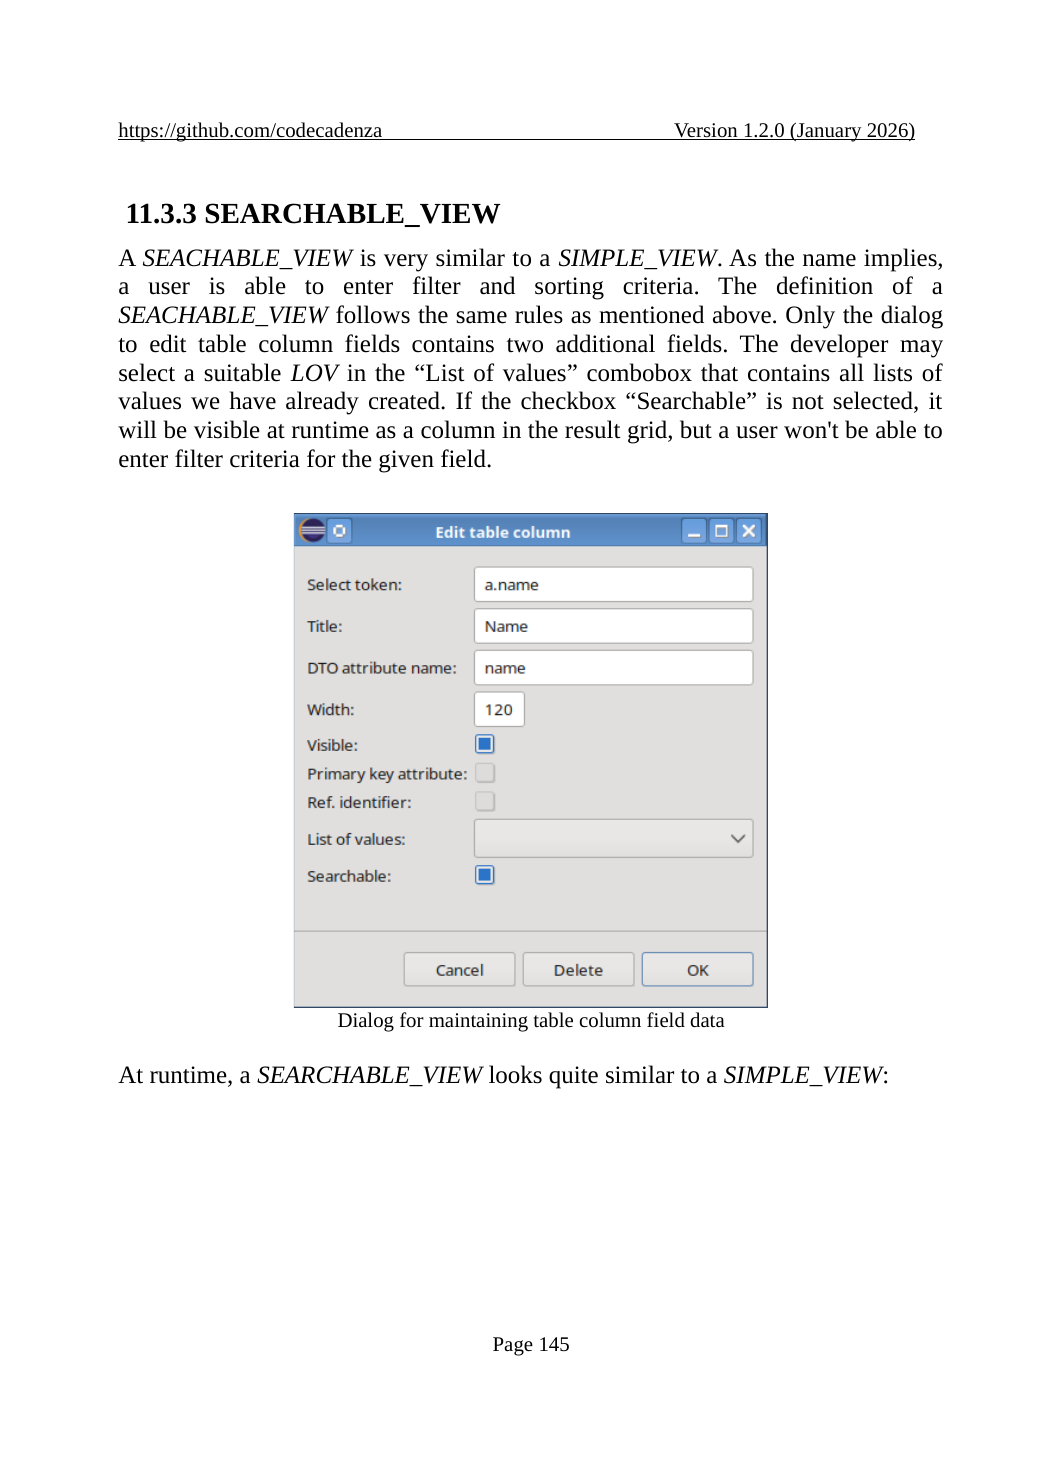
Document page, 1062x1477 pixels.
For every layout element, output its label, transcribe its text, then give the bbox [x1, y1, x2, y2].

text A SEACHABLE_VIEW is very similar to a SIMPLE_VIEW. As the name implies, a user is able to enter filter and sorting criteria. The definition of a SEACHABLE_VIEW follows the same rules as mentioned above. Only the dialog to edit table column fields contains two additional fields. The developer may select a suitable LOV in the “List of values” combobox that contains all lists of values we have already created. If the checkbox “Searchable” is not selected, it will be visible at runtime as a column in the result grid, but a user won't be able to enter filter criteria for the given field. [118, 243, 944, 473]
text At runtime, a SEARCHABLE_VIEW looks quite similar to a SIMPLE_VIEW: [118, 1060, 944, 1089]
text Dialog for maintaining table column field data [294, 1008, 768, 1032]
subtitle SEARCHABLE_VIEW [118, 197, 944, 230]
picture [293, 513, 768, 1008]
